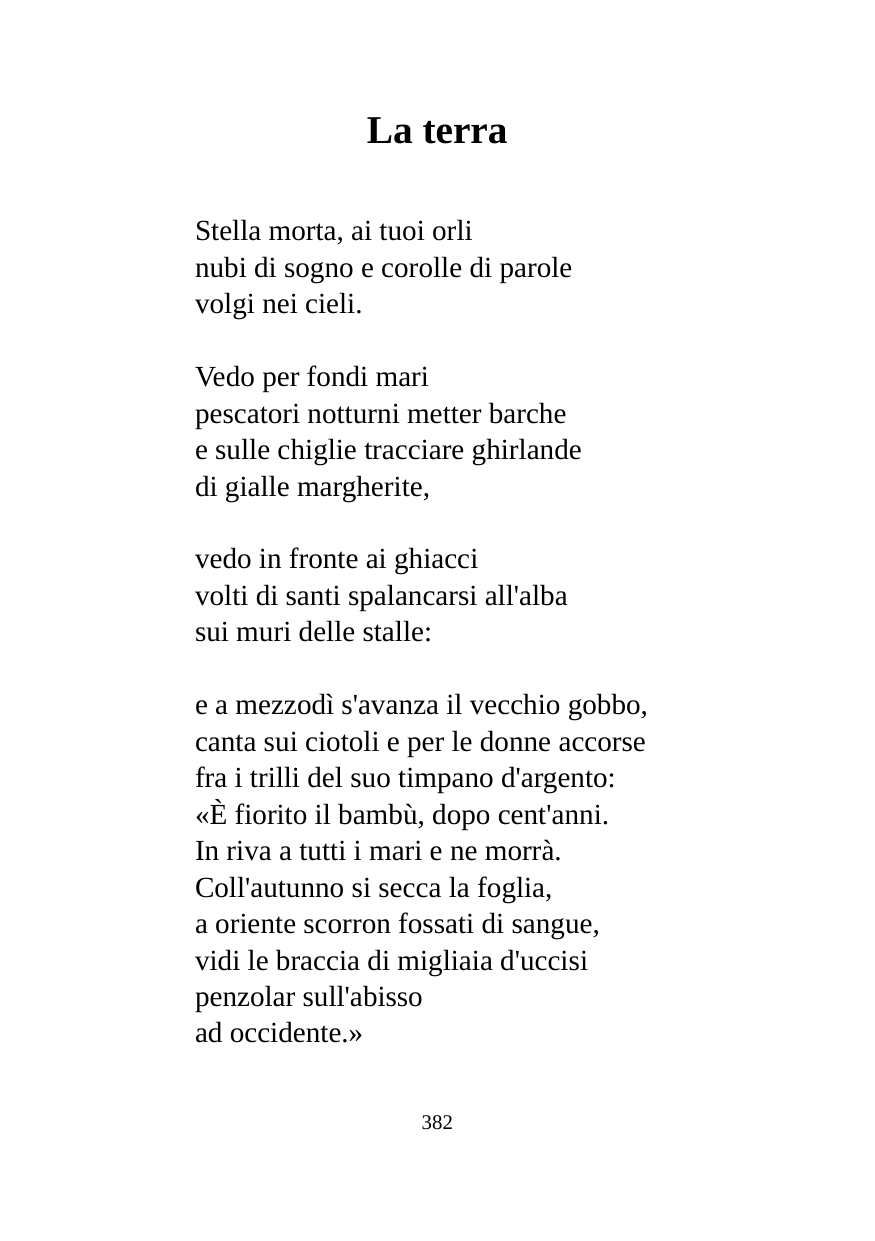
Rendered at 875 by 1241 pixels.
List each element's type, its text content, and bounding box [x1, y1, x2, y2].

text penzolar sull'abisso [195, 979, 768, 1013]
text nubi di sogno e corolle di parole [195, 250, 768, 283]
text a oriente scorron fossati di sangue, [195, 906, 768, 940]
text Vedo per fondi mari [195, 359, 768, 393]
text di gialle margherite, [195, 469, 768, 502]
text volgi nei cieli. [195, 286, 768, 320]
text canta sui ciotoli e per le donne accorse [195, 724, 768, 757]
text ad occidente.» [195, 1016, 768, 1049]
text volti di santi spalancarsi all'alba [195, 578, 768, 612]
text e sulle chiglie tracciare ghirlande [195, 432, 768, 466]
text e a mezzodì s'avanza il vecchio gobbo, [195, 687, 768, 721]
text pescatori notturni metter barche [195, 396, 768, 429]
text fra i trilli del suo timpano d'argento: [195, 760, 768, 794]
text Stella morta, ai tuoi orli [195, 213, 768, 247]
text Coll'autunno si secca la foglia, [195, 870, 768, 903]
text vidi le braccia di migliaia d'uccisi [195, 943, 768, 976]
text «È fiorito il bambù, dopo cent'anni. [195, 797, 768, 830]
text vedo in fronte ai ghiacci [195, 542, 768, 575]
subtitle La terra [106, 106, 768, 152]
text In riva a tutti i mari e ne morrà. [195, 833, 768, 867]
text sui muri delle stalle: [195, 614, 768, 648]
